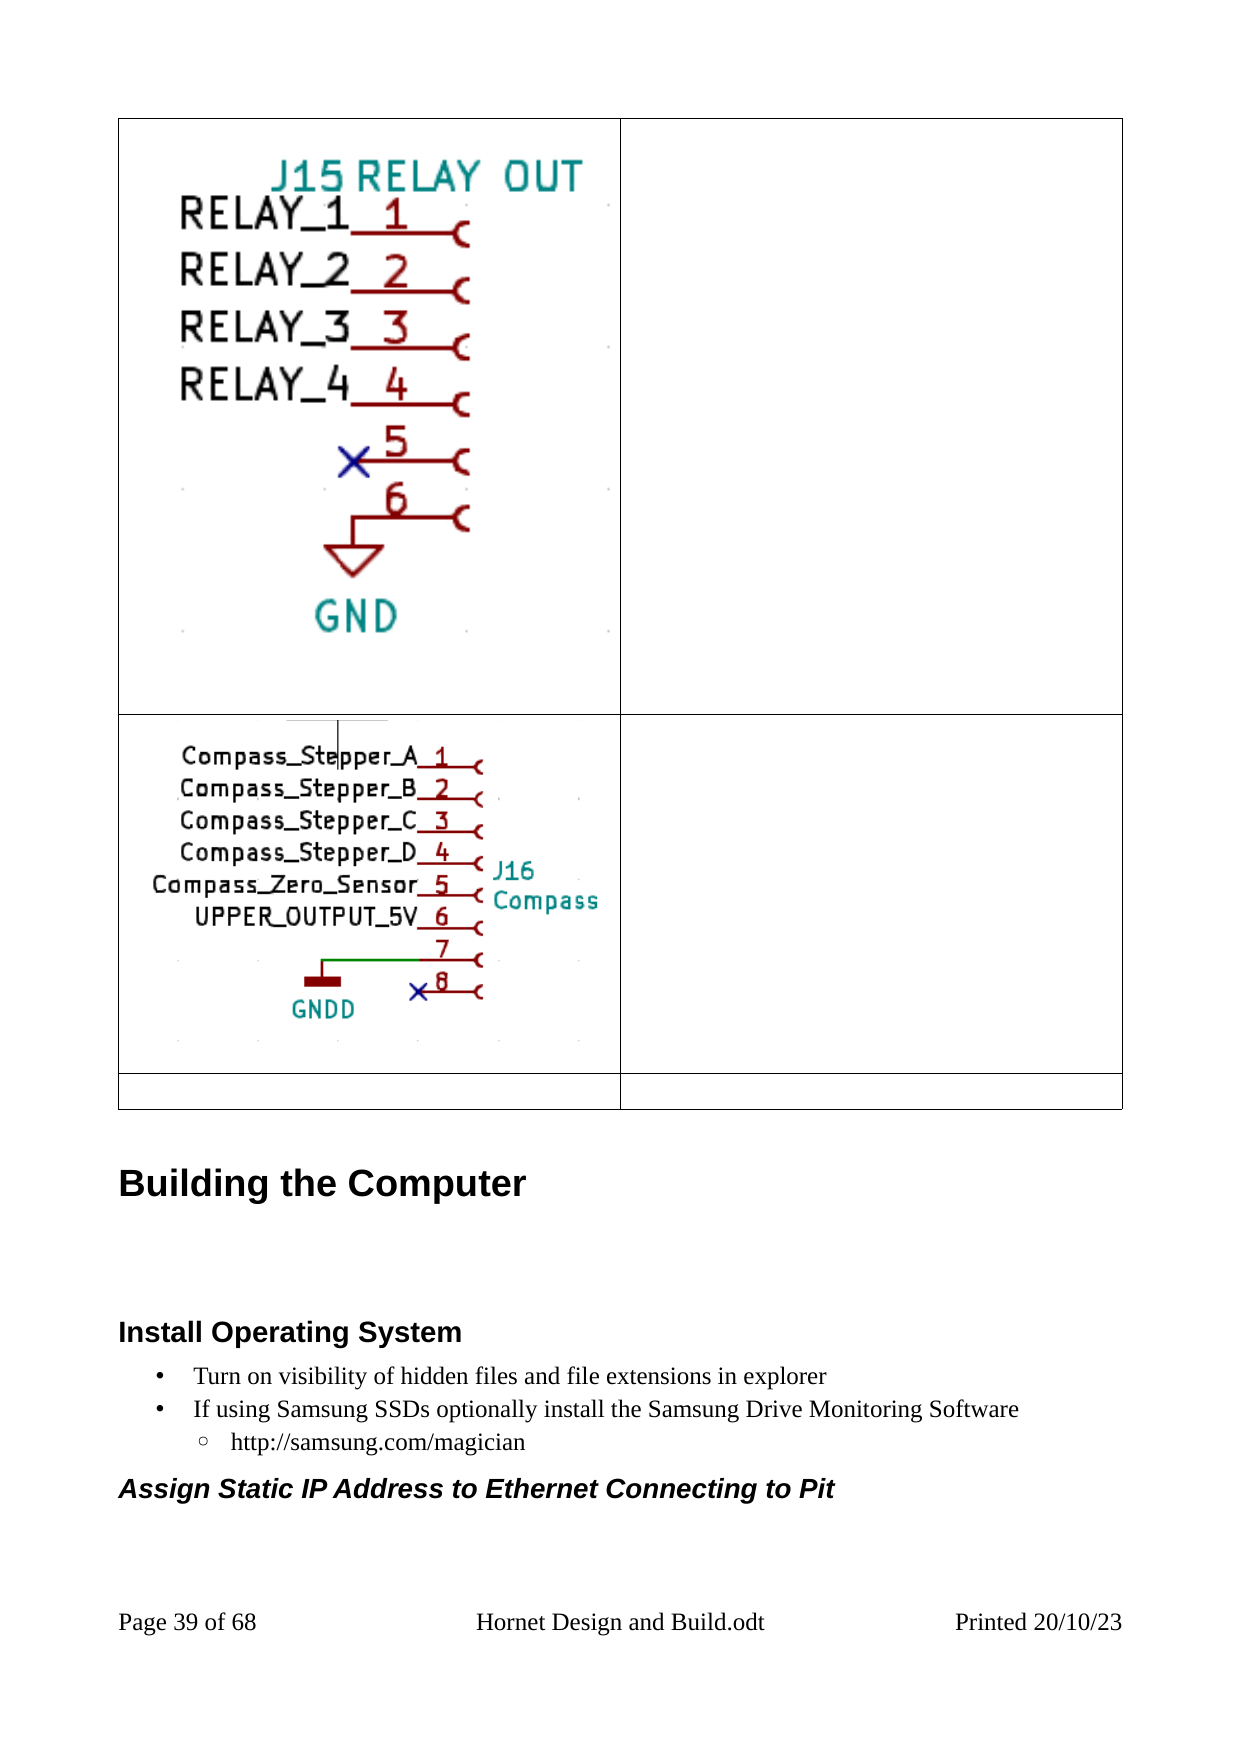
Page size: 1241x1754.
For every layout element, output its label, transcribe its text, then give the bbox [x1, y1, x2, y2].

list Turn on visibility of hidden files and file extensions in explorer [156, 1361, 1122, 1389]
subtitle Building the Computer [118, 1161, 1122, 1205]
table_cell [621, 715, 1122, 1073]
table_cell [621, 1074, 1122, 1109]
subtitle Install Operating System [118, 1314, 1122, 1348]
table_cell [621, 119, 1122, 714]
table_cell [119, 1074, 620, 1109]
table_cell [119, 119, 620, 714]
table_cell [119, 715, 620, 1073]
list http://samsung.com/magician [193, 1427, 1122, 1456]
subtitle Assign Static IP Address to Ethernet Connecting to Pit [118, 1472, 1122, 1504]
picture [128, 123, 610, 685]
list If using Samsung SSDs optionally install the Samsung Drive Monitoring Software [156, 1394, 1122, 1422]
picture [123, 720, 615, 1044]
